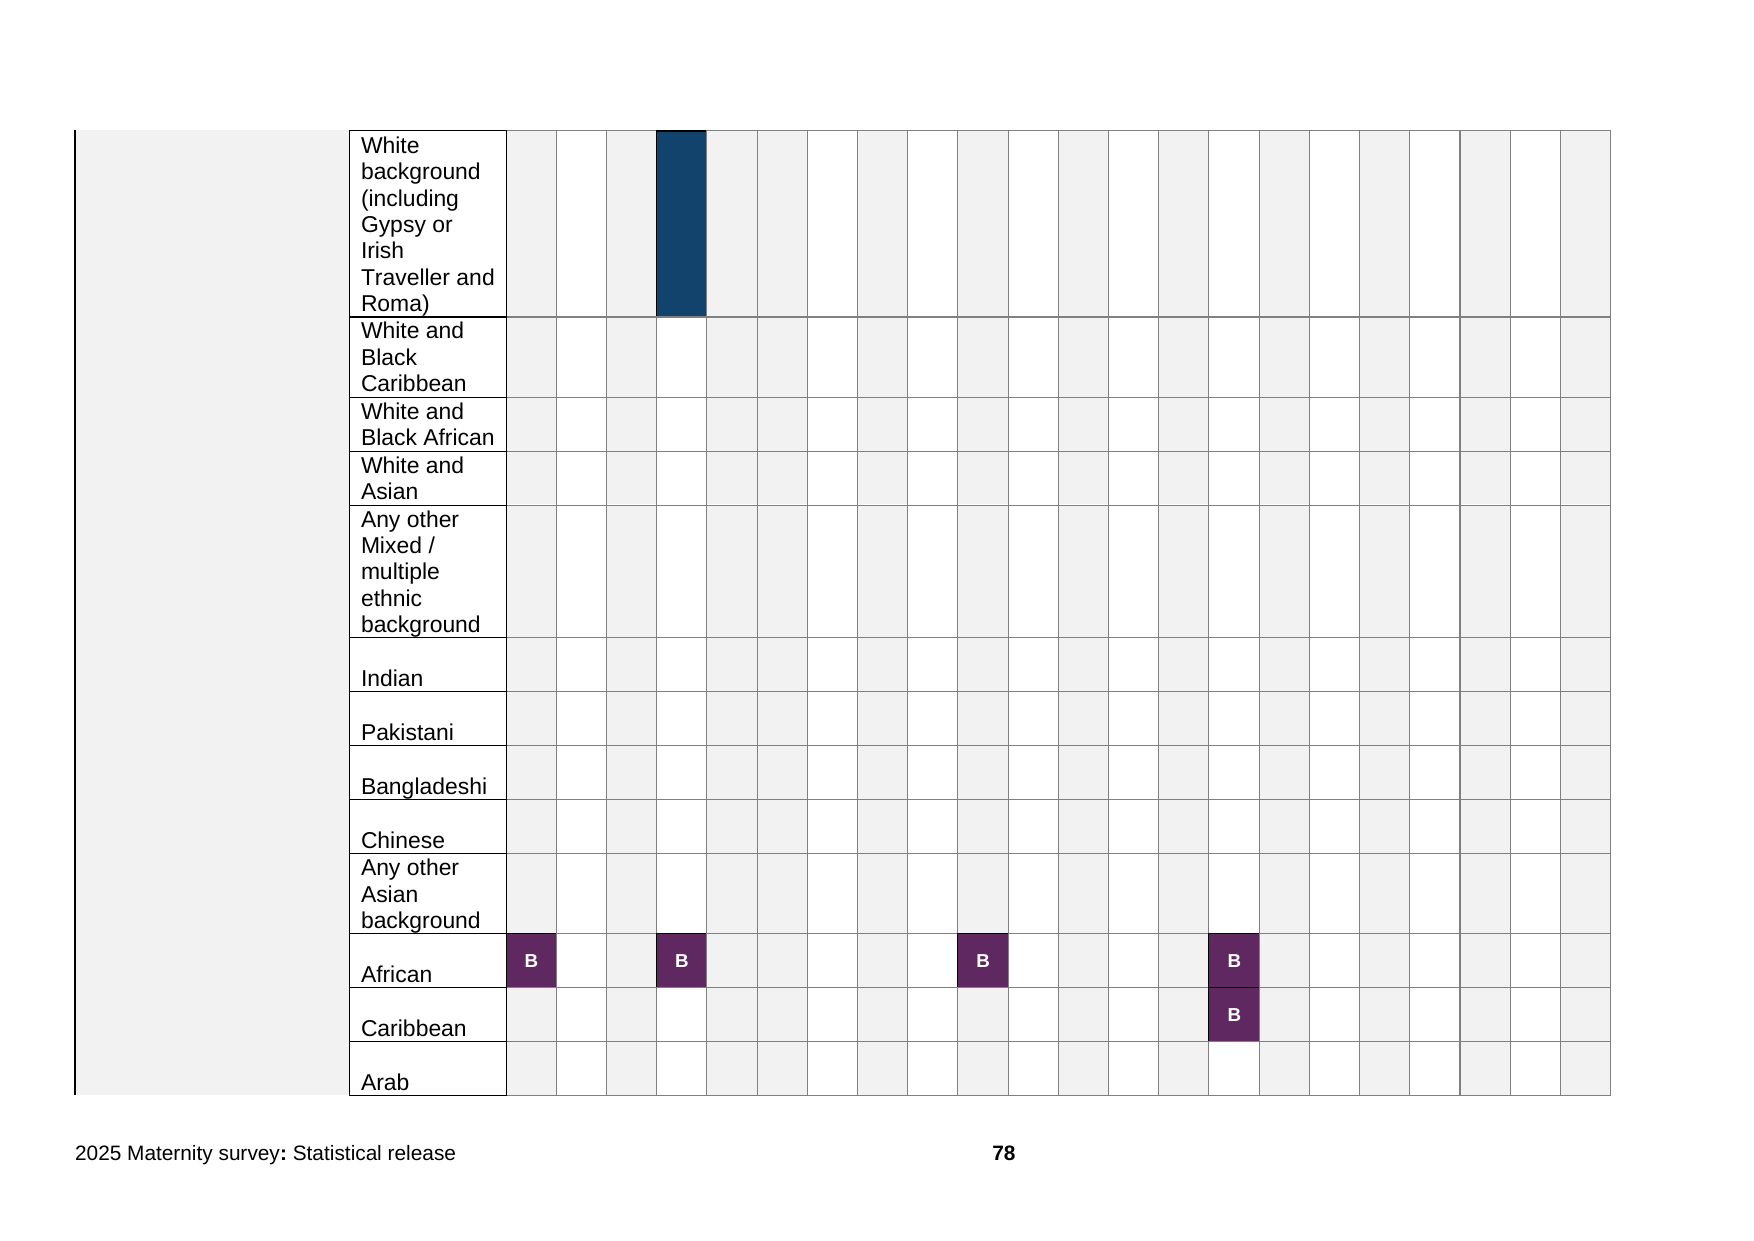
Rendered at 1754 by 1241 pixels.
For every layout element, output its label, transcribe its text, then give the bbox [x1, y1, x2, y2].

table_cell [507, 692, 556, 745]
table_cell [707, 988, 757, 1041]
table_cell [858, 452, 907, 504]
table_cell [1109, 638, 1158, 691]
table_cell [1009, 988, 1058, 1041]
table_cell [1209, 452, 1259, 504]
table_cell [1310, 934, 1359, 987]
table_cell [707, 398, 757, 451]
table_cell [958, 318, 1008, 397]
table_cell [557, 638, 606, 691]
table_cell [707, 318, 757, 397]
table_cell [657, 746, 706, 799]
table_cell [1209, 854, 1259, 933]
table_cell [958, 854, 1008, 933]
table_cell [607, 800, 656, 853]
table_cell [758, 934, 807, 987]
table_cell [1511, 854, 1560, 933]
table_cell [507, 746, 556, 799]
table_cell Arab [350, 1042, 506, 1095]
table_cell [1310, 692, 1359, 745]
table_cell [557, 398, 606, 451]
table_cell African [350, 934, 506, 987]
table_cell [1209, 131, 1259, 316]
table_cell B [507, 934, 556, 987]
table_cell [1360, 692, 1409, 745]
table_cell [1260, 988, 1309, 1041]
table_cell [1360, 506, 1409, 637]
table_cell [707, 934, 757, 987]
table_cell [1511, 131, 1560, 316]
table_cell Pakistani [350, 692, 506, 745]
table_cell [1561, 131, 1610, 316]
table_cell [808, 318, 857, 397]
table_cell [1109, 988, 1158, 1041]
table_cell [1561, 746, 1610, 799]
table_cell [1260, 506, 1309, 637]
table_cell [707, 854, 757, 933]
table_cell [507, 800, 556, 853]
table_cell [908, 854, 957, 933]
table_cell [557, 934, 606, 987]
table_cell [557, 746, 606, 799]
table_cell [1561, 452, 1610, 504]
table_cell [1511, 800, 1560, 853]
table_cell [1410, 934, 1459, 987]
table_cell [908, 506, 957, 637]
table_cell [1461, 638, 1510, 691]
table_cell [858, 638, 907, 691]
table_cell [1360, 800, 1409, 853]
table_cell [908, 1042, 957, 1095]
table_cell [958, 452, 1008, 504]
table_cell [607, 506, 656, 637]
table_cell [758, 692, 807, 745]
table_cell [1561, 854, 1610, 933]
table_cell [1059, 506, 1108, 637]
table_cell [758, 398, 807, 451]
table_cell [507, 398, 556, 451]
table_cell [858, 692, 907, 745]
table_cell [858, 746, 907, 799]
table_cell [1159, 131, 1208, 316]
table_cell [1561, 692, 1610, 745]
table_cell [908, 398, 957, 451]
table_cell [1461, 506, 1510, 637]
table_cell [1410, 398, 1459, 451]
table_cell White and Black Caribbean [350, 318, 506, 397]
table_cell [958, 398, 1008, 451]
table_cell [1109, 452, 1158, 504]
table_cell [1360, 398, 1409, 451]
table_cell [1009, 638, 1058, 691]
table_cell [1310, 506, 1359, 637]
table_cell [758, 506, 807, 637]
table_cell [1260, 692, 1309, 745]
table_cell [758, 452, 807, 504]
table_cell [1461, 800, 1510, 853]
table_cell [657, 452, 706, 504]
table_cell [657, 692, 706, 745]
table_cell [958, 638, 1008, 691]
table_cell [1310, 452, 1359, 504]
table_cell [1511, 934, 1560, 987]
table_cell [557, 692, 606, 745]
table_cell [1059, 1042, 1108, 1095]
table_cell [1410, 854, 1459, 933]
table_cell [1059, 988, 1108, 1041]
table_cell [1310, 746, 1359, 799]
table_cell [1461, 131, 1510, 316]
table_cell [1410, 452, 1459, 504]
table_cell [557, 131, 606, 316]
table_cell [507, 1042, 556, 1095]
table_cell [707, 692, 757, 745]
table_cell [858, 131, 907, 316]
table_cell [908, 746, 957, 799]
table_cell [1310, 638, 1359, 691]
table_cell [808, 452, 857, 504]
table_cell Chinese [350, 800, 506, 853]
table_cell White background (including Gypsy or Irish Traveller and Roma) [350, 131, 506, 316]
table_cell [908, 452, 957, 504]
table_cell [1159, 318, 1208, 397]
table_cell B [1209, 988, 1259, 1041]
table_cell [1009, 452, 1058, 504]
table_cell [908, 988, 957, 1041]
table_cell [1310, 398, 1359, 451]
table_cell [1511, 318, 1560, 397]
table_cell [1360, 746, 1409, 799]
table_cell [1159, 398, 1208, 451]
table_cell [657, 800, 706, 853]
table_cell [607, 318, 656, 397]
table_cell [557, 1042, 606, 1095]
table_cell [1461, 692, 1510, 745]
table_cell Indian [350, 638, 506, 691]
table_cell [1260, 131, 1309, 316]
table_cell White and Black African [350, 398, 506, 451]
table_cell [1159, 988, 1208, 1041]
table_cell [858, 398, 907, 451]
table_cell [657, 638, 706, 691]
table_cell [1109, 800, 1158, 853]
table_cell [1561, 318, 1610, 397]
table_cell [1109, 131, 1158, 316]
table_cell [858, 506, 907, 637]
table_cell [808, 131, 857, 316]
table_cell [1059, 131, 1108, 316]
table_cell [707, 131, 757, 316]
table_cell [507, 506, 556, 637]
table_cell [958, 692, 1008, 745]
table_cell [1310, 131, 1359, 316]
table_cell [607, 854, 656, 933]
table_cell [1260, 800, 1309, 853]
table_cell [808, 692, 857, 745]
table_cell [1360, 854, 1409, 933]
table_cell [1511, 506, 1560, 637]
table_cell [657, 398, 706, 451]
table_cell [1360, 131, 1409, 316]
table_cell [808, 988, 857, 1041]
table_cell [808, 854, 857, 933]
table_cell [1410, 692, 1459, 745]
table_cell [1059, 800, 1108, 853]
table_cell [908, 318, 957, 397]
table_cell [958, 131, 1008, 316]
table_cell [707, 638, 757, 691]
table_cell [1260, 934, 1309, 987]
table_cell [1410, 638, 1459, 691]
table_cell [607, 988, 656, 1041]
table_cell [1009, 800, 1058, 853]
table_cell [1260, 638, 1309, 691]
table_cell [908, 692, 957, 745]
table_cell [1561, 506, 1610, 637]
table_cell [1511, 988, 1560, 1041]
table_cell [1059, 692, 1108, 745]
table_cell [958, 506, 1008, 637]
table_cell [1159, 1042, 1208, 1095]
table_cell [908, 934, 957, 987]
table_cell [607, 452, 656, 504]
table_cell [1461, 988, 1510, 1041]
table_cell [1209, 1042, 1259, 1095]
table_cell [707, 452, 757, 504]
table_cell [758, 746, 807, 799]
table_cell [1310, 988, 1359, 1041]
table_cell [1209, 506, 1259, 637]
table_cell [1009, 398, 1058, 451]
table_cell [557, 854, 606, 933]
table_cell [1159, 800, 1208, 853]
table_cell [958, 800, 1008, 853]
table_cell [607, 638, 656, 691]
table_cell [758, 131, 807, 316]
table_cell [1109, 398, 1158, 451]
table_cell [1209, 318, 1259, 397]
table_cell [1109, 746, 1158, 799]
table_cell [657, 988, 706, 1041]
table_cell [707, 746, 757, 799]
table_cell [958, 1042, 1008, 1095]
table_cell [808, 398, 857, 451]
table_cell [1410, 746, 1459, 799]
table_cell [908, 638, 957, 691]
table_cell [1561, 988, 1610, 1041]
table_cell [858, 934, 907, 987]
table_cell [1410, 1042, 1459, 1095]
table_cell [1059, 854, 1108, 933]
table_cell B [958, 934, 1008, 987]
table_cell [858, 988, 907, 1041]
table_cell [1209, 800, 1259, 853]
table_cell [1009, 746, 1058, 799]
table_cell [1461, 854, 1510, 933]
table_cell [507, 854, 556, 933]
table_cell [607, 692, 656, 745]
table_cell [1461, 398, 1510, 451]
table_cell [1461, 1042, 1510, 1095]
table_cell [657, 854, 706, 933]
table_cell [1360, 988, 1409, 1041]
table_cell [1310, 1042, 1359, 1095]
table_cell Any other Asian background [350, 854, 506, 933]
table_cell [657, 1042, 706, 1095]
table_cell [1209, 746, 1259, 799]
table_cell [1461, 934, 1510, 987]
table_cell [858, 854, 907, 933]
table_cell [808, 506, 857, 637]
table_cell [1159, 638, 1208, 691]
table_cell [607, 131, 656, 316]
table_cell [1511, 452, 1560, 504]
table_cell [1360, 638, 1409, 691]
table_cell [1260, 398, 1309, 451]
table_cell [1561, 800, 1610, 853]
table_cell [1561, 398, 1610, 451]
table_cell White and Asian [350, 452, 506, 504]
table_cell [808, 934, 857, 987]
table_cell [1260, 318, 1309, 397]
table_cell [758, 318, 807, 397]
table_cell [808, 746, 857, 799]
table_cell [607, 746, 656, 799]
table_cell [1511, 1042, 1560, 1095]
table_cell [607, 398, 656, 451]
table_cell [1360, 318, 1409, 397]
table_cell [1260, 1042, 1309, 1095]
table_cell [1461, 318, 1510, 397]
table_cell Caribbean [350, 988, 506, 1041]
table_cell [1209, 638, 1259, 691]
table_cell [1109, 506, 1158, 637]
table_cell [758, 988, 807, 1041]
table_cell [1109, 318, 1158, 397]
table_cell [1109, 1042, 1158, 1095]
table_cell [1159, 506, 1208, 637]
table_cell [1561, 934, 1610, 987]
table_cell [657, 318, 706, 397]
table_cell [1260, 746, 1309, 799]
table_cell [1461, 452, 1510, 504]
table_cell [1260, 452, 1309, 504]
table_cell [557, 988, 606, 1041]
table_cell [1360, 934, 1409, 987]
table_cell [1310, 318, 1359, 397]
table_cell [707, 1042, 757, 1095]
table_cell [808, 800, 857, 853]
table_cell [1009, 318, 1058, 397]
table_cell [958, 746, 1008, 799]
table_cell [1009, 506, 1058, 637]
table_cell [808, 638, 857, 691]
table_cell [1159, 692, 1208, 745]
table_cell [1410, 506, 1459, 637]
table_cell [1059, 934, 1108, 987]
table_cell [908, 131, 957, 316]
table_cell [1059, 398, 1108, 451]
table_cell [657, 506, 706, 637]
table_cell Bangladeshi [350, 746, 506, 799]
table_cell [707, 506, 757, 637]
table_cell [1009, 854, 1058, 933]
table_cell [1310, 800, 1359, 853]
table_cell [1511, 746, 1560, 799]
table_cell [1109, 692, 1158, 745]
table_cell B [657, 934, 706, 987]
table_cell [557, 452, 606, 504]
table_cell [1410, 131, 1459, 316]
table_cell [557, 318, 606, 397]
table_cell [1109, 934, 1158, 987]
table_cell [1159, 452, 1208, 504]
table_cell [507, 318, 556, 397]
table_cell [1511, 692, 1560, 745]
table_cell [657, 132, 706, 316]
table_cell [1511, 638, 1560, 691]
table_cell [1260, 854, 1309, 933]
table_cell [1360, 1042, 1409, 1095]
table_cell [557, 800, 606, 853]
table_cell [1360, 452, 1409, 504]
table_cell [858, 1042, 907, 1095]
table_cell [607, 934, 656, 987]
table_cell [557, 506, 606, 637]
table_cell Any other Mixed / multiple ethnic background [350, 506, 506, 637]
table_cell B [1209, 934, 1259, 987]
table_cell [76, 130, 349, 1095]
table_cell [1209, 692, 1259, 745]
table_cell [1059, 638, 1108, 691]
table_cell [1059, 318, 1108, 397]
table_cell [1461, 746, 1510, 799]
table_cell [507, 131, 556, 316]
table_cell [858, 800, 907, 853]
table_cell [507, 638, 556, 691]
table_cell [1310, 854, 1359, 933]
table_cell [758, 638, 807, 691]
table_cell [1410, 318, 1459, 397]
table_cell [758, 854, 807, 933]
table_cell [758, 1042, 807, 1095]
table_cell [607, 1042, 656, 1095]
table_cell [1511, 398, 1560, 451]
table_cell [1159, 854, 1208, 933]
table_cell [758, 800, 807, 853]
table_cell [1059, 746, 1108, 799]
table_cell [1109, 854, 1158, 933]
table_cell [1410, 988, 1459, 1041]
table_cell [1209, 398, 1259, 451]
table_cell [1159, 934, 1208, 987]
table_cell [1059, 452, 1108, 504]
table_cell [1009, 692, 1058, 745]
table_cell [1410, 800, 1459, 853]
table_cell [707, 800, 757, 853]
table_cell [1561, 638, 1610, 691]
table_cell [1009, 1042, 1058, 1095]
table_cell [858, 318, 907, 397]
table_cell [1009, 934, 1058, 987]
table_cell [958, 988, 1008, 1041]
table_cell [808, 1042, 857, 1095]
table_cell [1561, 1042, 1610, 1095]
table_cell [507, 452, 556, 504]
table_cell [1009, 131, 1058, 316]
table_cell [507, 988, 556, 1041]
table_cell [1159, 746, 1208, 799]
table_cell [908, 800, 957, 853]
